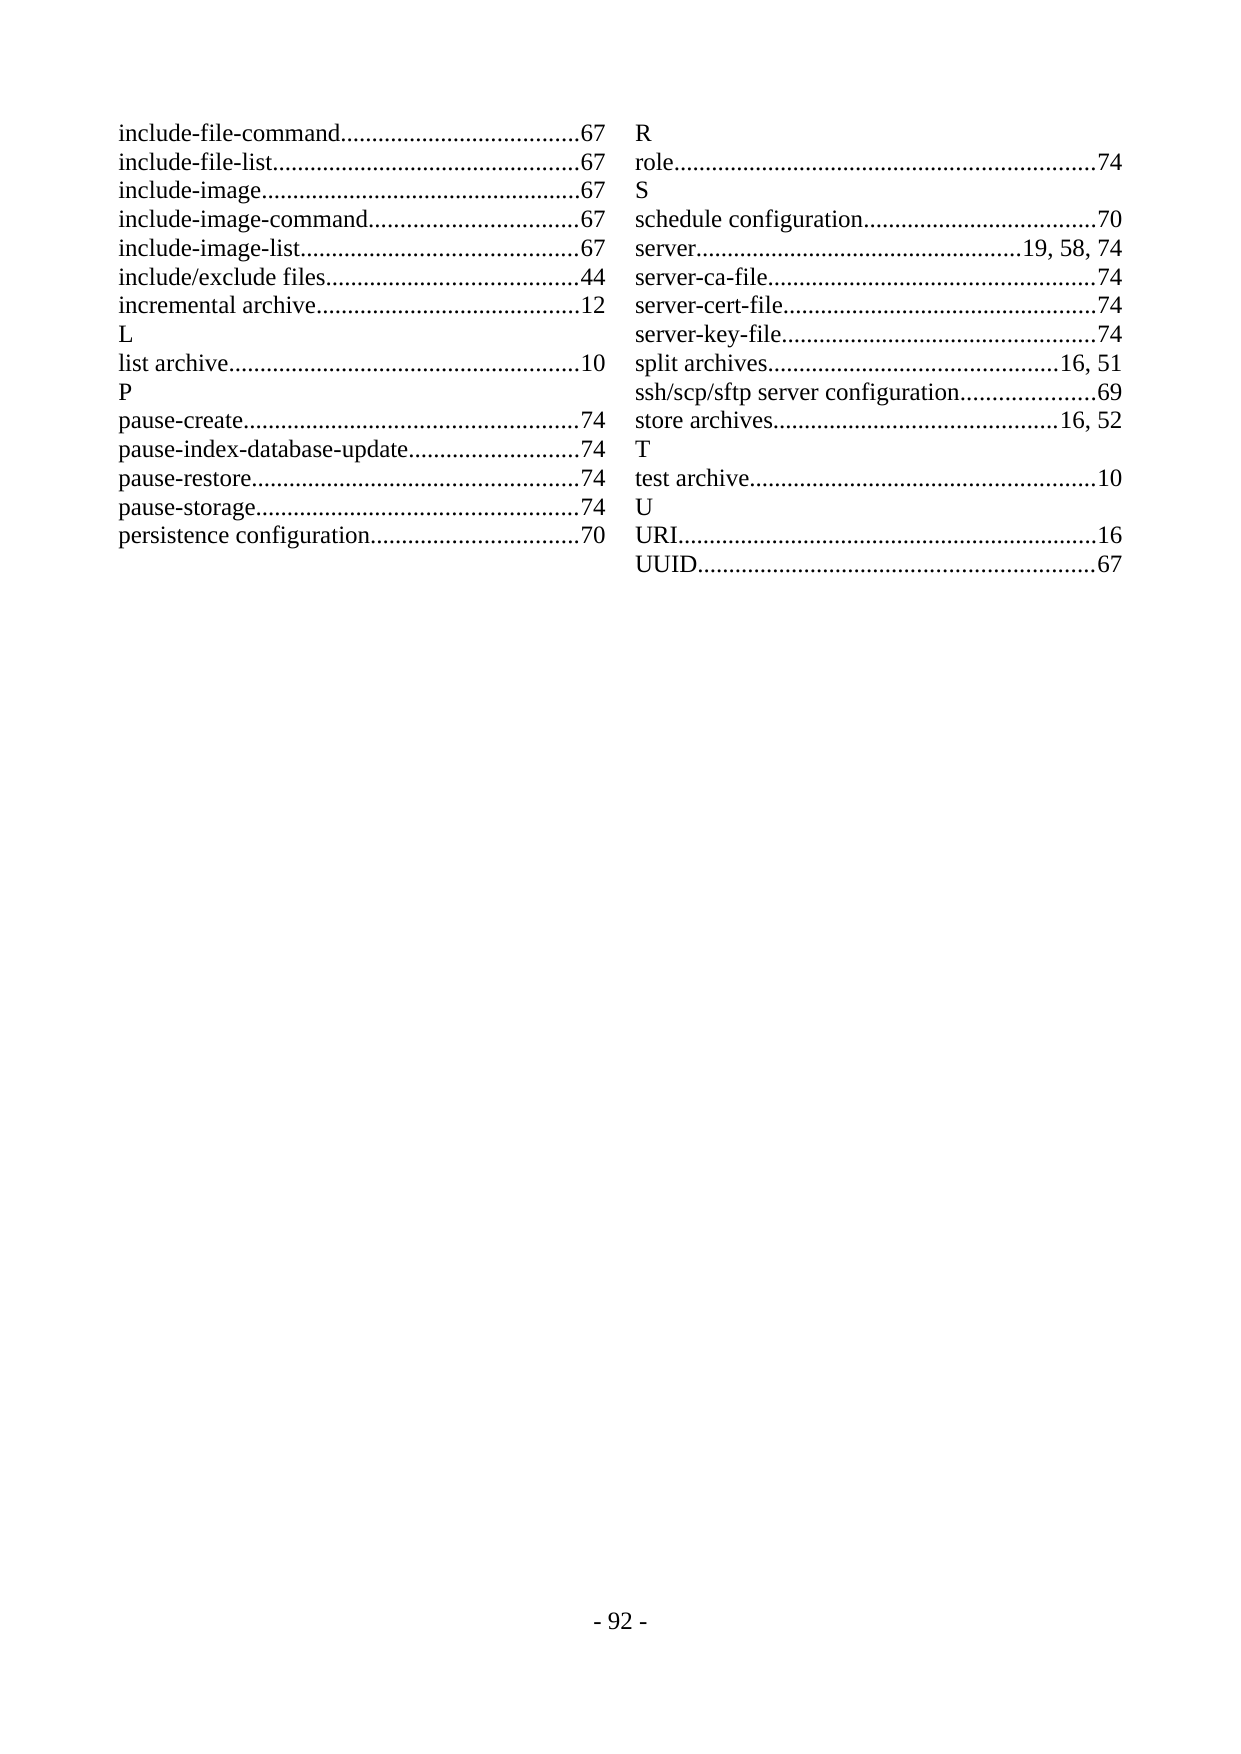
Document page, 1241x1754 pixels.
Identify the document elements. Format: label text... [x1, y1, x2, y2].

text include-file-list 67 [118, 147, 605, 176]
text pause-storage 74 [118, 492, 605, 521]
text list archive 10 [118, 348, 605, 377]
text L [118, 319, 605, 348]
text include/exclude files 44 [118, 262, 605, 291]
text pause-index-database-update 74 [118, 434, 605, 463]
text T [635, 434, 1122, 463]
text pause-restore 74 [118, 463, 605, 492]
text split archives 16, 51 [635, 348, 1122, 377]
text S [635, 176, 1122, 204]
text role 74 [635, 147, 1122, 176]
text persistence configuration 70 [118, 521, 605, 549]
text store archives 16, 52 [635, 406, 1122, 434]
text UUID 67 [635, 549, 1122, 578]
text server 19, 58, 74 [635, 233, 1122, 262]
text include-image 67 [118, 176, 605, 204]
text server-ca-file 74 [635, 262, 1122, 291]
text server-key-file 74 [635, 319, 1122, 348]
text URI 16 [635, 521, 1122, 549]
text include-file-command 67 [118, 118, 605, 147]
text include-image-command 67 [118, 204, 605, 233]
text test archive 10 [635, 463, 1122, 492]
text incremental archive 12 [118, 291, 605, 319]
text U [635, 492, 1122, 521]
text include-image-list 67 [118, 233, 605, 262]
text ssh/scp/sftp server configuration 69 [635, 377, 1122, 406]
text schedule configuration 70 [635, 204, 1122, 233]
text server-cert-file 74 [635, 291, 1122, 319]
text pause-create 74 [118, 406, 605, 434]
text R [635, 118, 1122, 147]
text P [118, 377, 605, 406]
